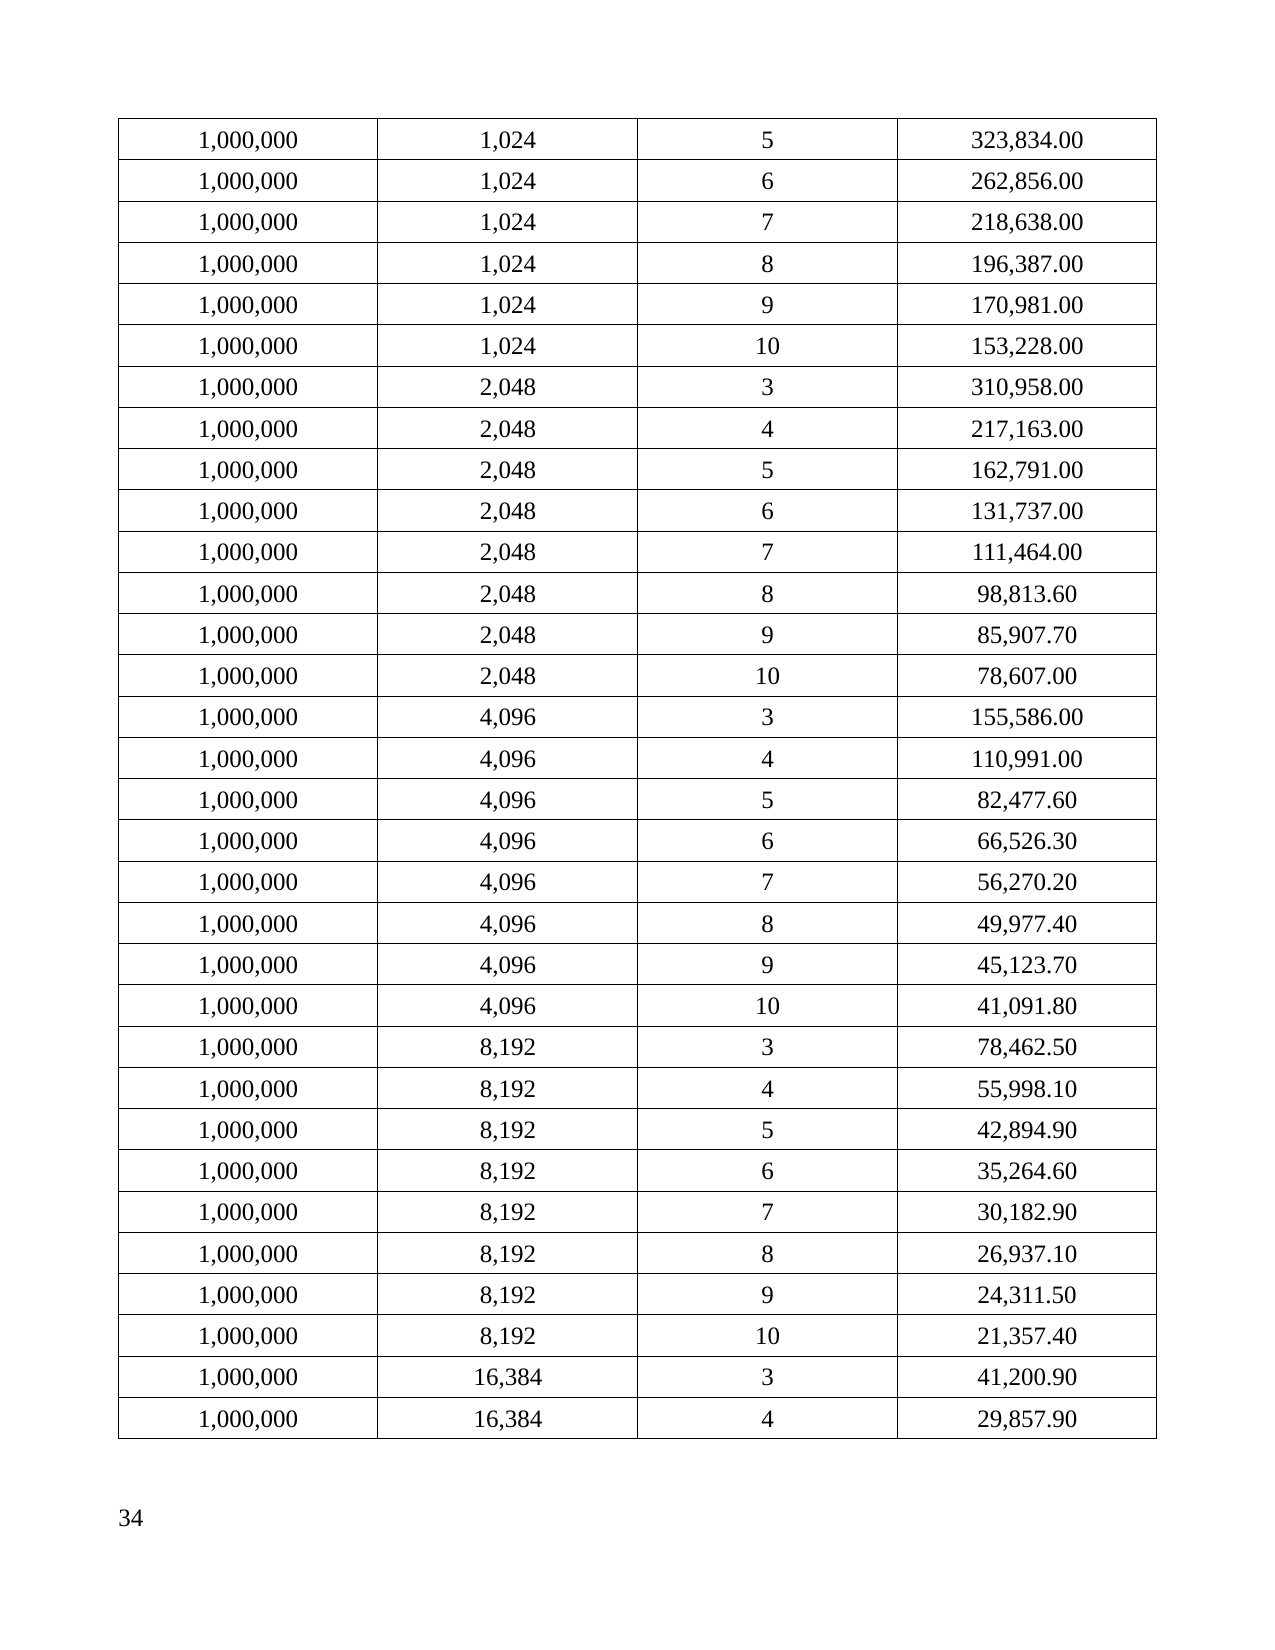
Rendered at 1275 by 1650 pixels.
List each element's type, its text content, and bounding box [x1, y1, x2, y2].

table_cell 8,192 [378, 1068, 637, 1108]
table_cell 1,024 [378, 325, 637, 366]
table_cell 1,000,000 [119, 1398, 377, 1438]
table_cell 1,024 [378, 284, 637, 324]
table_cell 4,096 [378, 779, 637, 819]
table_cell 1,000,000 [119, 820, 377, 861]
table_cell 2,048 [378, 367, 637, 407]
table_cell 2,048 [378, 408, 637, 448]
table_cell 6 [638, 160, 897, 201]
table_cell 49,977.40 [898, 903, 1156, 943]
table_cell 8,192 [378, 1150, 637, 1191]
table_cell 5 [638, 119, 897, 159]
table_cell 1,024 [378, 119, 637, 159]
table_cell 6 [638, 1150, 897, 1191]
table_cell 5 [638, 779, 897, 819]
table_cell 155,586.00 [898, 697, 1156, 737]
table_cell 10 [638, 325, 897, 366]
table_cell 4,096 [378, 944, 637, 984]
table_cell 78,462.50 [898, 1027, 1156, 1067]
table_cell 1,000,000 [119, 985, 377, 1026]
table_cell 111,464.00 [898, 532, 1156, 572]
table_cell 217,163.00 [898, 408, 1156, 448]
table_cell 3 [638, 1357, 897, 1397]
table_cell 1,000,000 [119, 1109, 377, 1149]
table_cell 1,000,000 [119, 862, 377, 902]
table_cell 310,958.00 [898, 367, 1156, 407]
table_cell 1,000,000 [119, 490, 377, 531]
table_cell 1,000,000 [119, 1068, 377, 1108]
table_cell 8 [638, 573, 897, 613]
table_cell 1,000,000 [119, 367, 377, 407]
table_cell 8,192 [378, 1109, 637, 1149]
table_cell 41,091.80 [898, 985, 1156, 1026]
table_cell 8,192 [378, 1274, 637, 1314]
table_cell 4,096 [378, 985, 637, 1026]
table_cell 1,000,000 [119, 1274, 377, 1314]
table_cell 2,048 [378, 490, 637, 531]
table_cell 9 [638, 944, 897, 984]
table_cell 98,813.60 [898, 573, 1156, 613]
table_cell 323,834.00 [898, 119, 1156, 159]
table_cell 4 [638, 738, 897, 778]
table_cell 218,638.00 [898, 202, 1156, 242]
table_cell 110,991.00 [898, 738, 1156, 778]
table_cell 1,000,000 [119, 119, 377, 159]
table_cell 16,384 [378, 1357, 637, 1397]
table_cell 7 [638, 862, 897, 902]
table_cell 1,000,000 [119, 614, 377, 654]
table_cell 1,000,000 [119, 903, 377, 943]
table_cell 8,192 [378, 1315, 637, 1356]
table_cell 170,981.00 [898, 284, 1156, 324]
table_cell 1,000,000 [119, 655, 377, 696]
table_cell 3 [638, 697, 897, 737]
table_cell 1,024 [378, 160, 637, 201]
table_cell 1,024 [378, 243, 637, 283]
table_cell 4,096 [378, 903, 637, 943]
table_cell 56,270.20 [898, 862, 1156, 902]
table_cell 7 [638, 1192, 897, 1232]
table_cell 29,857.90 [898, 1398, 1156, 1438]
table_cell 7 [638, 532, 897, 572]
table_cell 4 [638, 1398, 897, 1438]
table_cell 8,192 [378, 1027, 637, 1067]
table_cell 1,000,000 [119, 1027, 377, 1067]
table_cell 1,000,000 [119, 408, 377, 448]
table_cell 85,907.70 [898, 614, 1156, 654]
table_cell 6 [638, 490, 897, 531]
table_cell 41,200.90 [898, 1357, 1156, 1397]
table_cell 30,182.90 [898, 1192, 1156, 1232]
table_cell 78,607.00 [898, 655, 1156, 696]
table_cell 4,096 [378, 738, 637, 778]
table_cell 1,000,000 [119, 160, 377, 201]
table_cell 2,048 [378, 532, 637, 572]
table_cell 26,937.10 [898, 1233, 1156, 1273]
table_cell 262,856.00 [898, 160, 1156, 201]
table_cell 162,791.00 [898, 449, 1156, 489]
table_cell 45,123.70 [898, 944, 1156, 984]
table_cell 2,048 [378, 614, 637, 654]
table_cell 82,477.60 [898, 779, 1156, 819]
table_cell 1,000,000 [119, 697, 377, 737]
table_cell 2,048 [378, 573, 637, 613]
table_cell 1,000,000 [119, 325, 377, 366]
table_cell 42,894.90 [898, 1109, 1156, 1149]
table_cell 1,000,000 [119, 738, 377, 778]
table_cell 9 [638, 284, 897, 324]
table_cell 196,387.00 [898, 243, 1156, 283]
table_cell 4,096 [378, 697, 637, 737]
table_cell 1,000,000 [119, 449, 377, 489]
table_cell 4 [638, 408, 897, 448]
table_cell 1,000,000 [119, 243, 377, 283]
table_cell 1,000,000 [119, 573, 377, 613]
table_cell 2,048 [378, 655, 637, 696]
table_cell 1,000,000 [119, 202, 377, 242]
table_cell 10 [638, 1315, 897, 1356]
table_cell 1,000,000 [119, 1315, 377, 1356]
table_cell 16,384 [378, 1398, 637, 1438]
table_cell 6 [638, 820, 897, 861]
table_cell 2,048 [378, 449, 637, 489]
table_cell 1,000,000 [119, 1357, 377, 1397]
table_cell 4,096 [378, 862, 637, 902]
table_cell 1,000,000 [119, 779, 377, 819]
table_cell 55,998.10 [898, 1068, 1156, 1108]
table_cell 1,000,000 [119, 532, 377, 572]
table_cell 10 [638, 985, 897, 1026]
table_cell 4 [638, 1068, 897, 1108]
table_cell 1,000,000 [119, 1150, 377, 1191]
table_cell 35,264.60 [898, 1150, 1156, 1191]
table_cell 21,357.40 [898, 1315, 1156, 1356]
table_cell 4,096 [378, 820, 637, 861]
table_cell 153,228.00 [898, 325, 1156, 366]
table_cell 66,526.30 [898, 820, 1156, 861]
table_cell 1,000,000 [119, 284, 377, 324]
table_cell 8 [638, 903, 897, 943]
table_cell 1,000,000 [119, 944, 377, 984]
table_cell 3 [638, 367, 897, 407]
table_cell 1,000,000 [119, 1233, 377, 1273]
table_cell 9 [638, 614, 897, 654]
table_cell 8,192 [378, 1192, 637, 1232]
table_cell 1,024 [378, 202, 637, 242]
table_cell 10 [638, 655, 897, 696]
table_cell 24,311.50 [898, 1274, 1156, 1314]
table_cell 8 [638, 1233, 897, 1273]
table_cell 5 [638, 1109, 897, 1149]
table_cell 8,192 [378, 1233, 637, 1273]
table_cell 1,000,000 [119, 1192, 377, 1232]
table_cell 8 [638, 243, 897, 283]
table_cell 7 [638, 202, 897, 242]
table_cell 3 [638, 1027, 897, 1067]
table_cell 5 [638, 449, 897, 489]
table_cell 131,737.00 [898, 490, 1156, 531]
table_cell 9 [638, 1274, 897, 1314]
